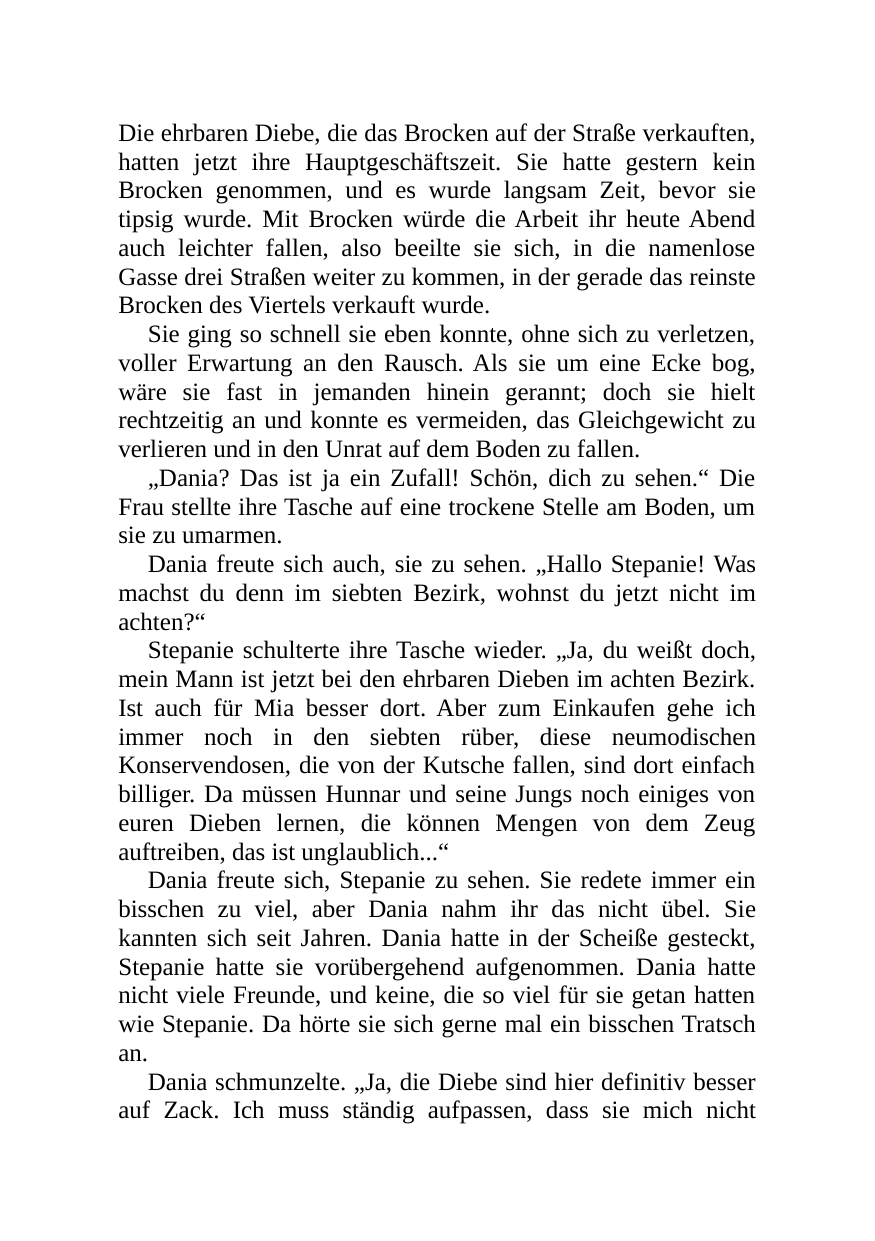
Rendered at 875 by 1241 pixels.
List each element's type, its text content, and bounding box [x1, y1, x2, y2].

text „Dania? Das ist ja ein Zufall! Schön, dich zu sehen.“ Die Frau stellte ihre Tasche auf eine trockene Stelle am Boden, um sie zu umarmen. [118, 463, 756, 549]
text Dania freute sich, Stepanie zu sehen. Sie redete immer ein bisschen zu viel, aber Dania nahm ihr das nicht übel. Sie kannten sich seit Jahren. Dania hatte in der Scheiße gesteckt, Stepanie hatte sie vorübergehend aufgenommen. Dania hatte nicht viele Freunde, und keine, die so viel für sie getan hatten wie Stepanie. Da hörte sie sich gerne mal ein bisschen Tratsch an. [118, 866, 756, 1067]
text Dania freute sich auch, sie zu sehen. „Hallo Stepanie! Was machst du denn im siebten Bezirk, wohnst du jetzt nicht im achten?“ [118, 549, 756, 636]
text Die ehrbaren Diebe, die das Brocken auf der Straße verkauften, hatten jetzt ihre Hauptgeschäftszeit. Sie hatte gestern kein Brocken genommen, und es wurde langsam Zeit, bevor sie tipsig wurde. Mit Brocken würde die Arbeit ihr heute Abend auch leichter fallen, also beeilte sie sich, in die namenlose Gasse drei Straßen weiter zu kommen, in der gerade das reinste Brocken des Viertels verkauft wurde. [118, 118, 756, 319]
text Sie ging so schnell sie eben konnte, ohne sich zu verletzen, voller Erwartung an den Rausch. Als sie um eine Ecke bog, wäre sie fast in jemanden hinein gerannt; doch sie hielt rechtzeitig an und konnte es vermeiden, das Gleichgewicht zu verlieren und in den Unrat auf dem Boden zu fallen. [118, 319, 756, 463]
text Stepanie schulterte ihre Tasche wieder. „Ja, du weißt doch, mein Mann ist jetzt bei den ehrbaren Dieben im achten Bezirk. Ist auch für Mia besser dort. Aber zum Einkaufen gehe ich immer noch in den siebten rüber, diese neumodischen Konservendosen, die von der Kutsche fallen, sind dort einfach billiger. Da müssen Hunnar und seine Jungs noch einiges von euren Dieben lernen, die können Mengen von dem Zeug auftreiben, das ist unglaublich...“ [118, 636, 756, 866]
text Dania schmunzelte. „Ja, die Diebe sind hier definitiv besser auf Zack. Ich muss ständig aufpassen, dass sie mich nicht [118, 1067, 756, 1124]
